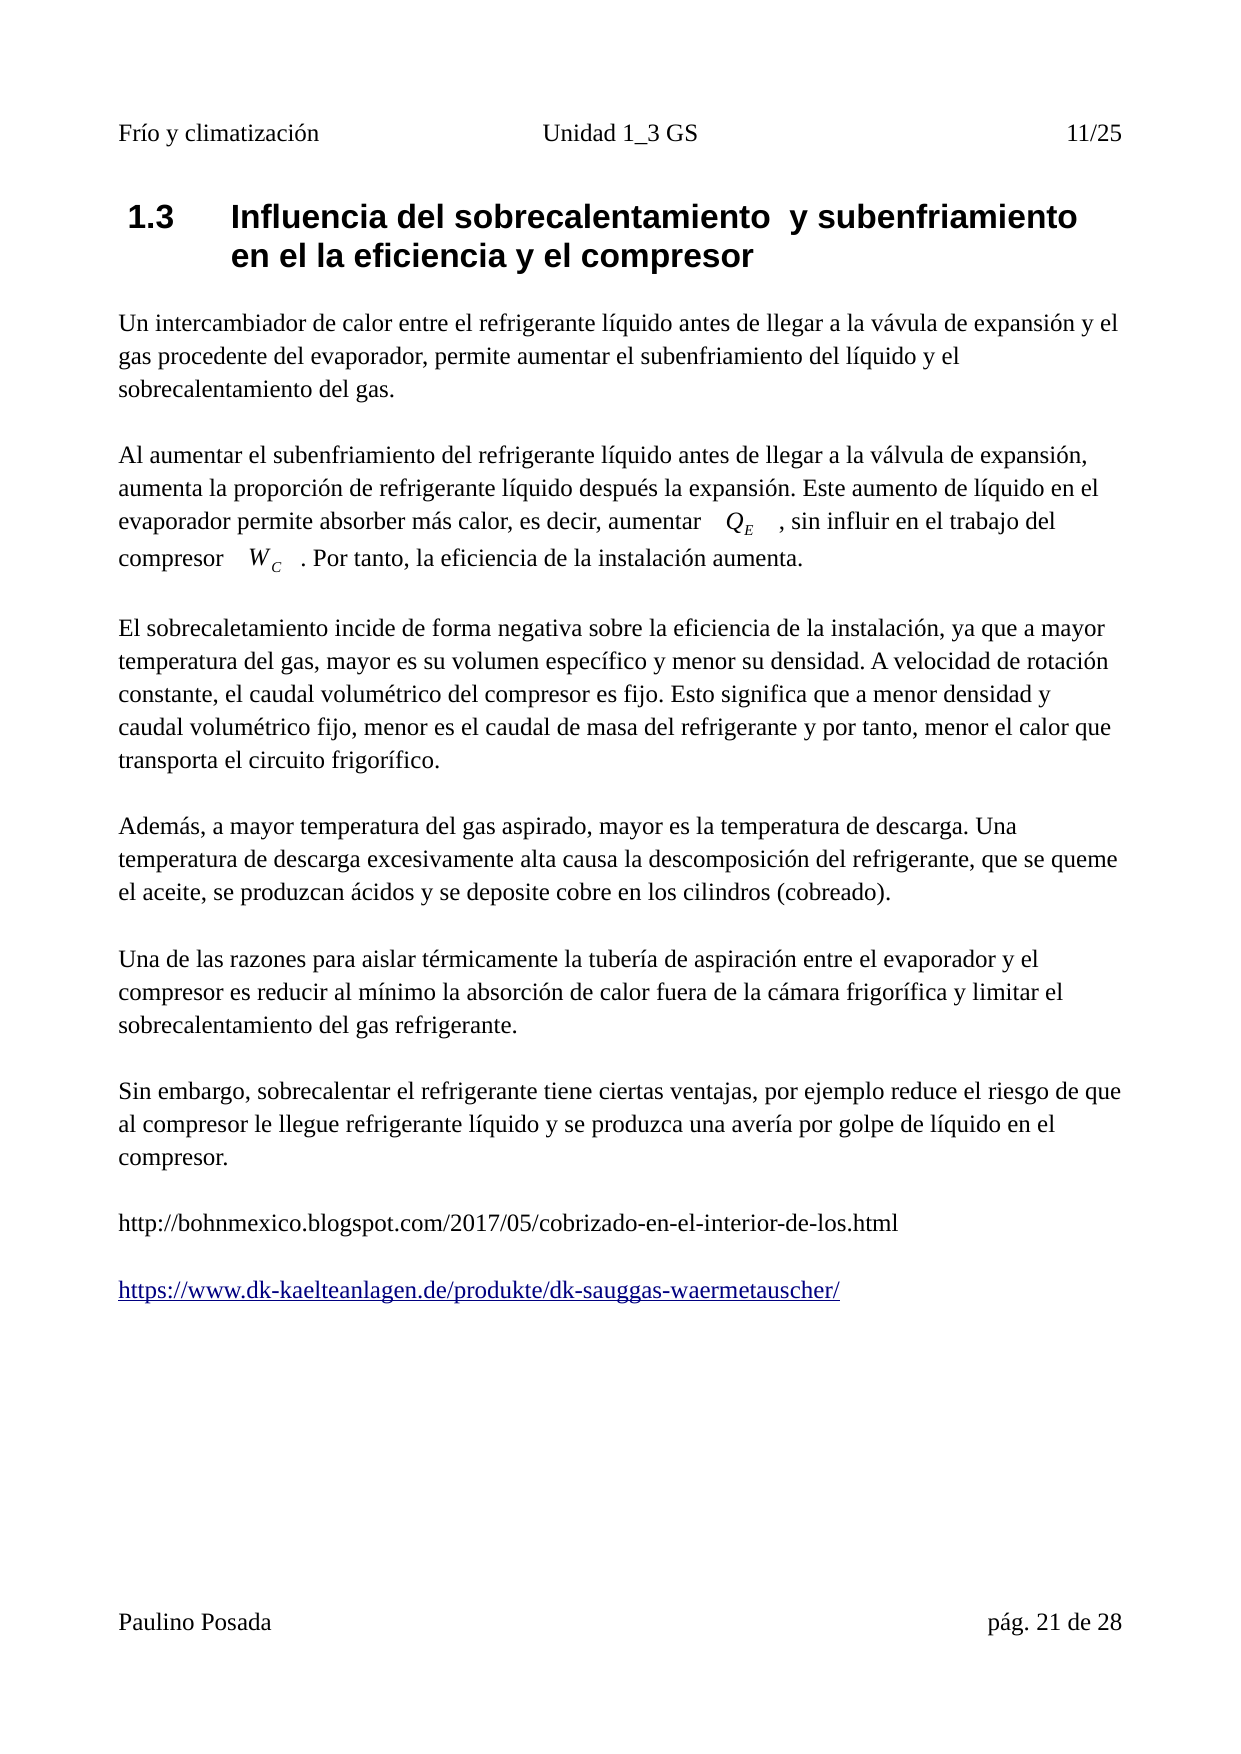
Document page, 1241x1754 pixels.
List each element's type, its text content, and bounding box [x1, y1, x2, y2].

text Una de las razones para aislar térmicamente la tubería de aspiración entre el evaporador y el compresor es reducir al mínimo la absorción de calor fuera de la cámara frigorífica y limitar el sobrecalentamiento del gas refrigerante. [118, 944, 1122, 1038]
text El sobrecaletamiento incide de forma negativa sobre la eficiencia de la instalación, ya que a mayor temperatura del gas, mayor es su volumen específico y menor su densidad. A velocidad de rotación constante, el caudal volumétrico del compresor es fijo. Esto significa que a menor densidad y caudal volumétrico fijo, menor es el caudal de masa del refrigerante y por tanto, menor el calor que transporta el circuito frigorífico. [118, 613, 1122, 774]
subtitle Influencia del sobrecalentamiento y subenfriamiento en el la eficiencia y el compresor [118, 197, 1122, 274]
text Al aumentar el subenfriamiento del refrigerante líquido antes de llegar a la válvula de expansión, aumenta la proporción de refrigerante líquido después la expansión. Este aumento de líquido en el evaporador permite absorber más calor, es decir, aumentar , sin influir en el trabajo del compresor . Por tanto, la eficiencia de la instalación aumenta. [118, 440, 1122, 575]
text Además, a mayor temperatura del gas aspirado, mayor es la temperatura de descarga. Una temperatura de descarga excesivamente alta causa la descomposición del refrigerante, que se queme el aceite, se produzcan ácidos y se deposite cobre en los cilindros (cobreado). [118, 811, 1122, 906]
text Un intercambiador de calor entre el refrigerante líquido antes de llegar a la vávula de expansión y el gas procedente del evaporador, permite aumentar el subenfriamiento del líquido y el sobrecalentamiento del gas. [118, 308, 1122, 403]
text http://bohnmexico.blogspot.com/2017/05/cobrizado-en-el-interior-de-los.html [118, 1208, 1122, 1237]
text Sin embargo, sobrecalentar el refrigerante tiene ciertas ventajas, por ejemplo reduce el riesgo de que al compresor le llegue refrigerante líquido y se produzca una avería por golpe de líquido en el compresor. [118, 1076, 1122, 1171]
text https://www.dk-kaelteanlagen.de/produkte/dk-sauggas-waermetauscher/ [118, 1275, 1122, 1304]
